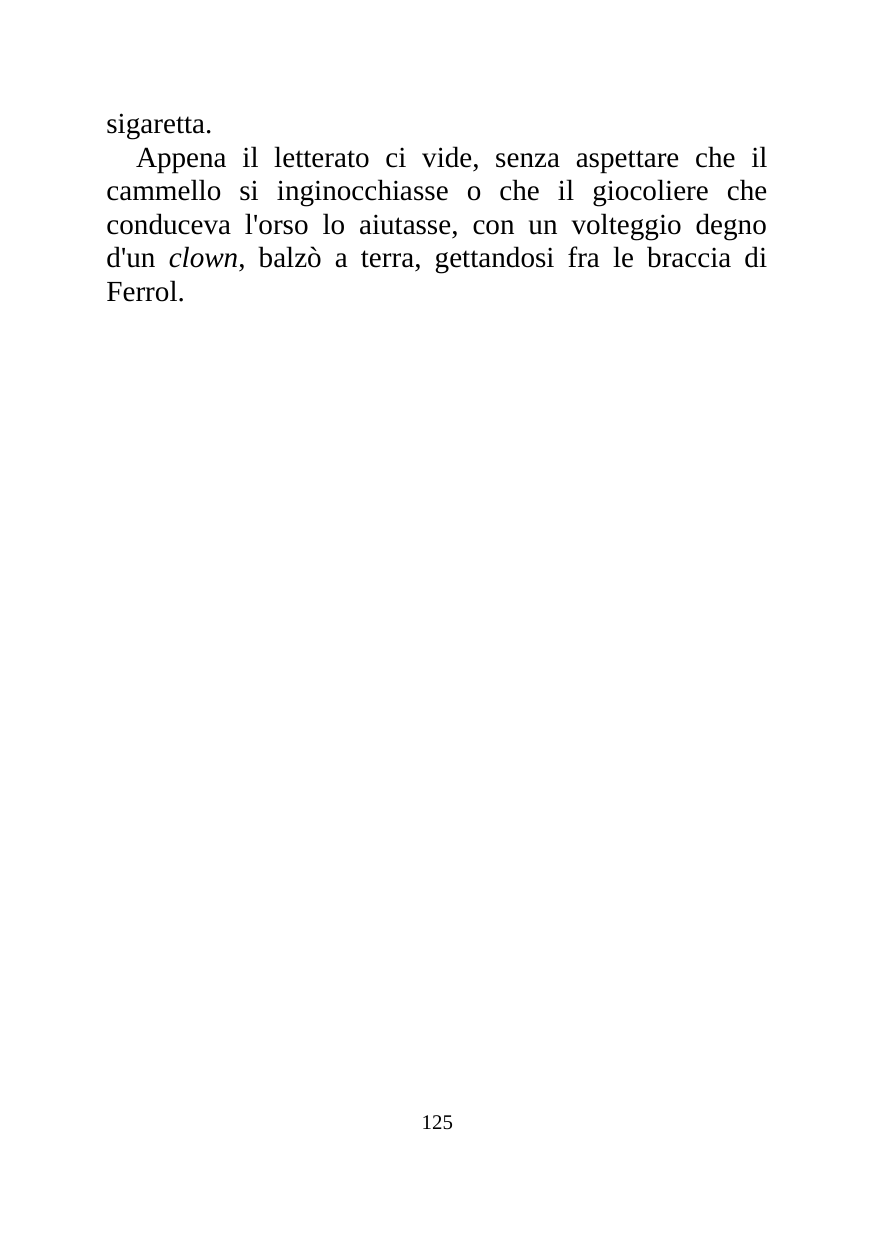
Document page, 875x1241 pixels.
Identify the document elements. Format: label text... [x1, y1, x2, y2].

text Appena il letterato ci vide, senza aspettare che il cammello si inginocchiasse o che il giocoliere che conduceva l'orso lo aiutasse, con un volteggio degno d'un clown, balzò a terra, gettandosi fra le braccia di Ferrol. [106, 140, 768, 307]
text sigaretta. [106, 106, 768, 140]
